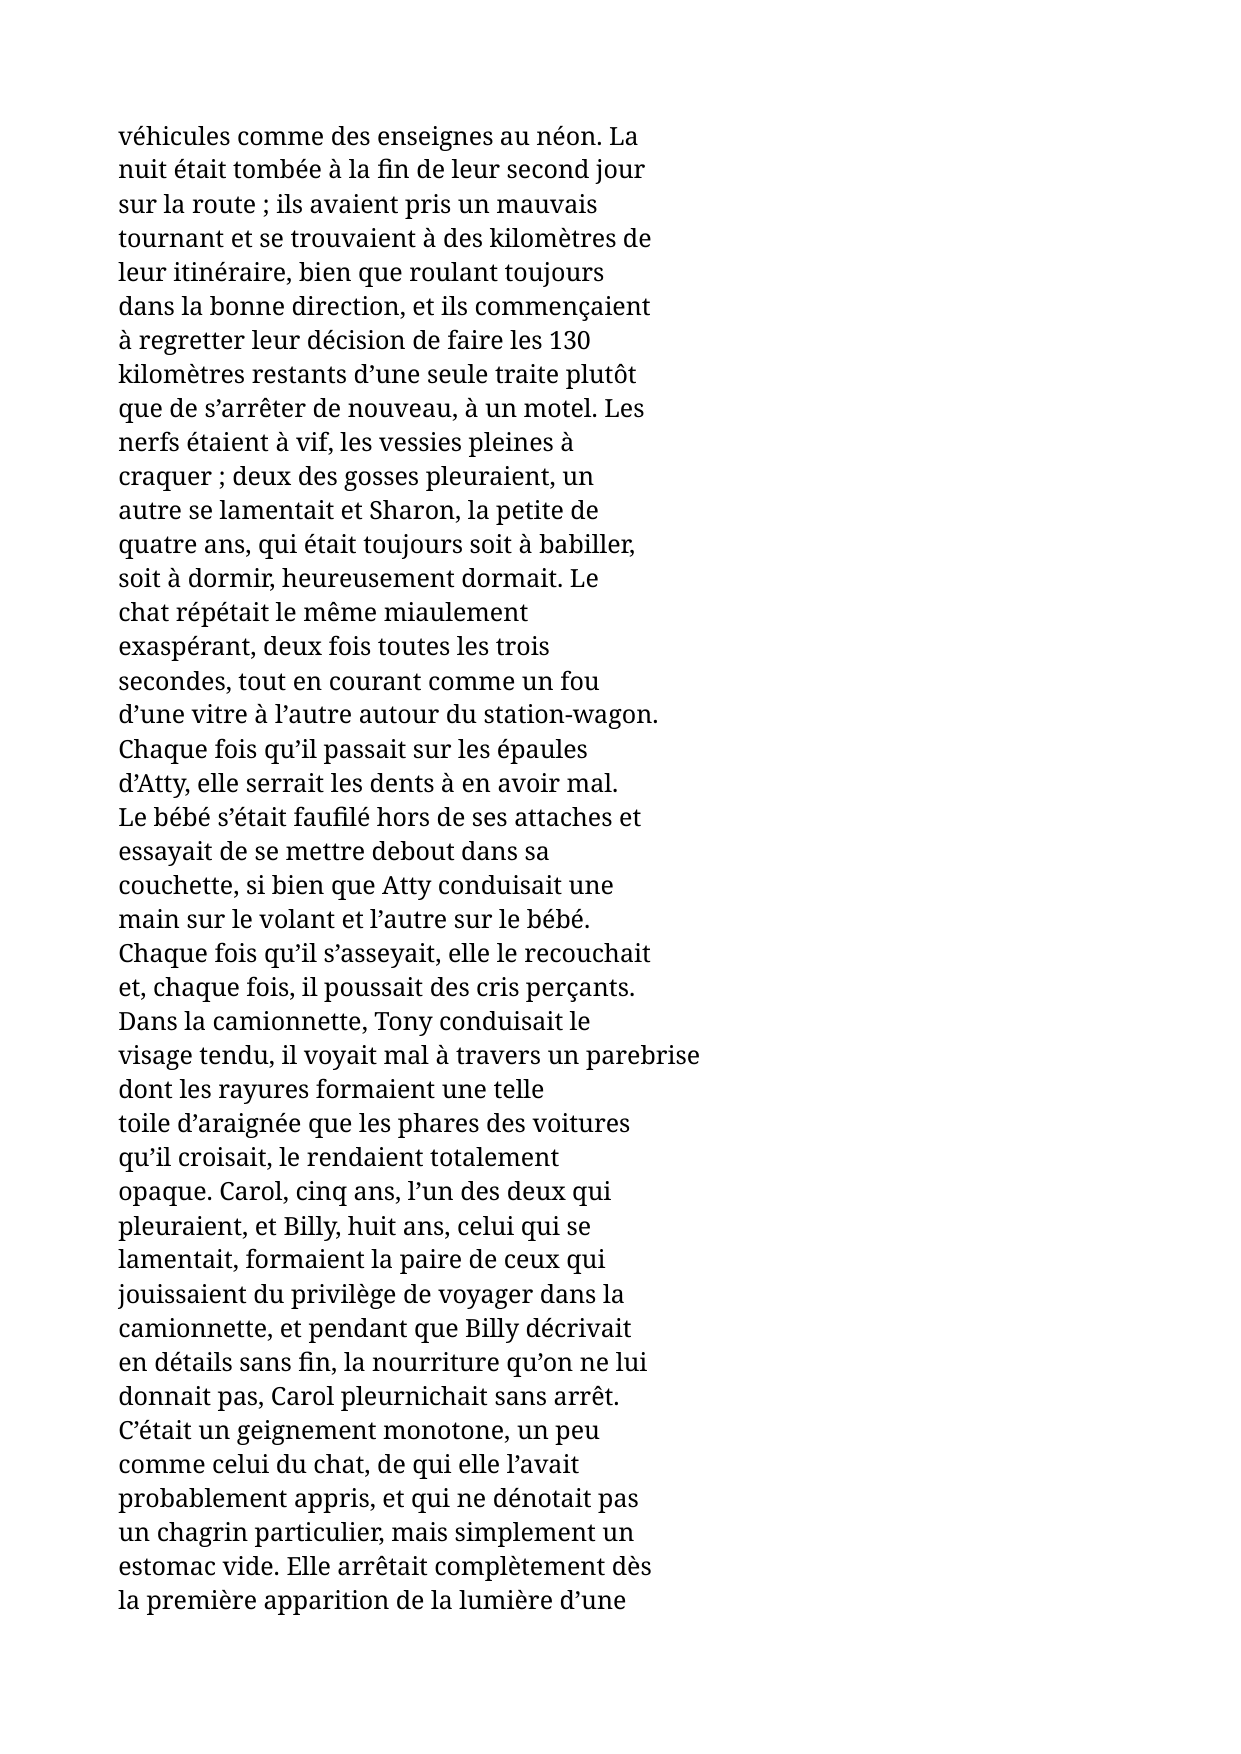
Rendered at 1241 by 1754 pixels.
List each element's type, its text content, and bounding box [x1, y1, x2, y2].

text pleuraient, et Billy, huit ans, celui qui se [118, 1208, 1122, 1242]
text camionnette, et pendant que Billy décrivait [118, 1310, 1122, 1344]
text secondes, tout en courant comme un fou [118, 663, 1122, 697]
text couchette, si bien que Atty conduisait une [118, 867, 1122, 902]
text opaque. Carol, cinq ans, l’un des deux qui [118, 1174, 1122, 1208]
text dans la bonne direction, et ils commençaient [118, 288, 1122, 322]
text essayait de se mettre debout dans sa [118, 833, 1122, 867]
text C’était un geignement monotone, un peu [118, 1412, 1122, 1447]
text nerfs étaient à vif, les vessies pleines à [118, 425, 1122, 459]
text qu’il croisait, le rendaient totalement [118, 1140, 1122, 1174]
text et, chaque fois, il poussait des cris perçants. [118, 970, 1122, 1004]
text véhicules comme des enseignes au néon. La [118, 118, 1122, 152]
text probablement appris, et qui ne dénotait pas [118, 1481, 1122, 1515]
text la première apparition de la lumière d’une [118, 1583, 1122, 1617]
text estomac vide. Elle arrêtait complètement dès [118, 1549, 1122, 1583]
text main sur le volant et l’autre sur le bébé. [118, 902, 1122, 936]
text Le bébé s’était faufilé hors de ses attaches et [118, 799, 1122, 833]
text autre se lamentait et Sharon, la petite de [118, 493, 1122, 527]
text donnait pas, Carol pleurnichait sans arrêt. [118, 1378, 1122, 1412]
text nuit était tombée à la fin de leur second jour [118, 152, 1122, 186]
text kilomètres restants d’une seule traite plutôt [118, 357, 1122, 391]
text Chaque fois qu’il passait sur les épaules [118, 731, 1122, 765]
text jouissaient du privilège de voyager dans la [118, 1276, 1122, 1310]
text exaspérant, deux fois toutes les trois [118, 629, 1122, 663]
text en détails sans fin, la nourriture qu’on ne lui [118, 1344, 1122, 1378]
text Chaque fois qu’il s’asseyait, elle le recouchait [118, 936, 1122, 970]
text soit à dormir, heureusement dormait. Le [118, 561, 1122, 595]
text à regretter leur décision de faire les 130 [118, 322, 1122, 357]
text chat répétait le même miaulement [118, 595, 1122, 629]
text toile d’araignée que les phares des voitures [118, 1106, 1122, 1140]
text lamentait, formaient la paire de ceux qui [118, 1242, 1122, 1276]
text tournant et se trouvaient à des kilomètres de [118, 220, 1122, 254]
text que de s’arrêter de nouveau, à un motel. Les [118, 391, 1122, 425]
text d’une vitre à l’autre autour du station-wagon. [118, 697, 1122, 731]
text un chagrin particulier, mais simplement un [118, 1515, 1122, 1549]
text quatre ans, qui était toujours soit à babiller, [118, 527, 1122, 561]
text craquer ; deux des gosses pleuraient, un [118, 459, 1122, 493]
text sur la route ; ils avaient pris un mauvais [118, 186, 1122, 220]
text comme celui du chat, de qui elle l’avait [118, 1447, 1122, 1481]
text leur itinéraire, bien que roulant toujours [118, 254, 1122, 288]
text visage tendu, il voyait mal à travers un parebrise [118, 1038, 1122, 1072]
text dont les rayures formaient une telle [118, 1072, 1122, 1106]
text d’Atty, elle serrait les dents à en avoir mal. [118, 765, 1122, 799]
text Dans la camionnette, Tony conduisait le [118, 1004, 1122, 1038]
